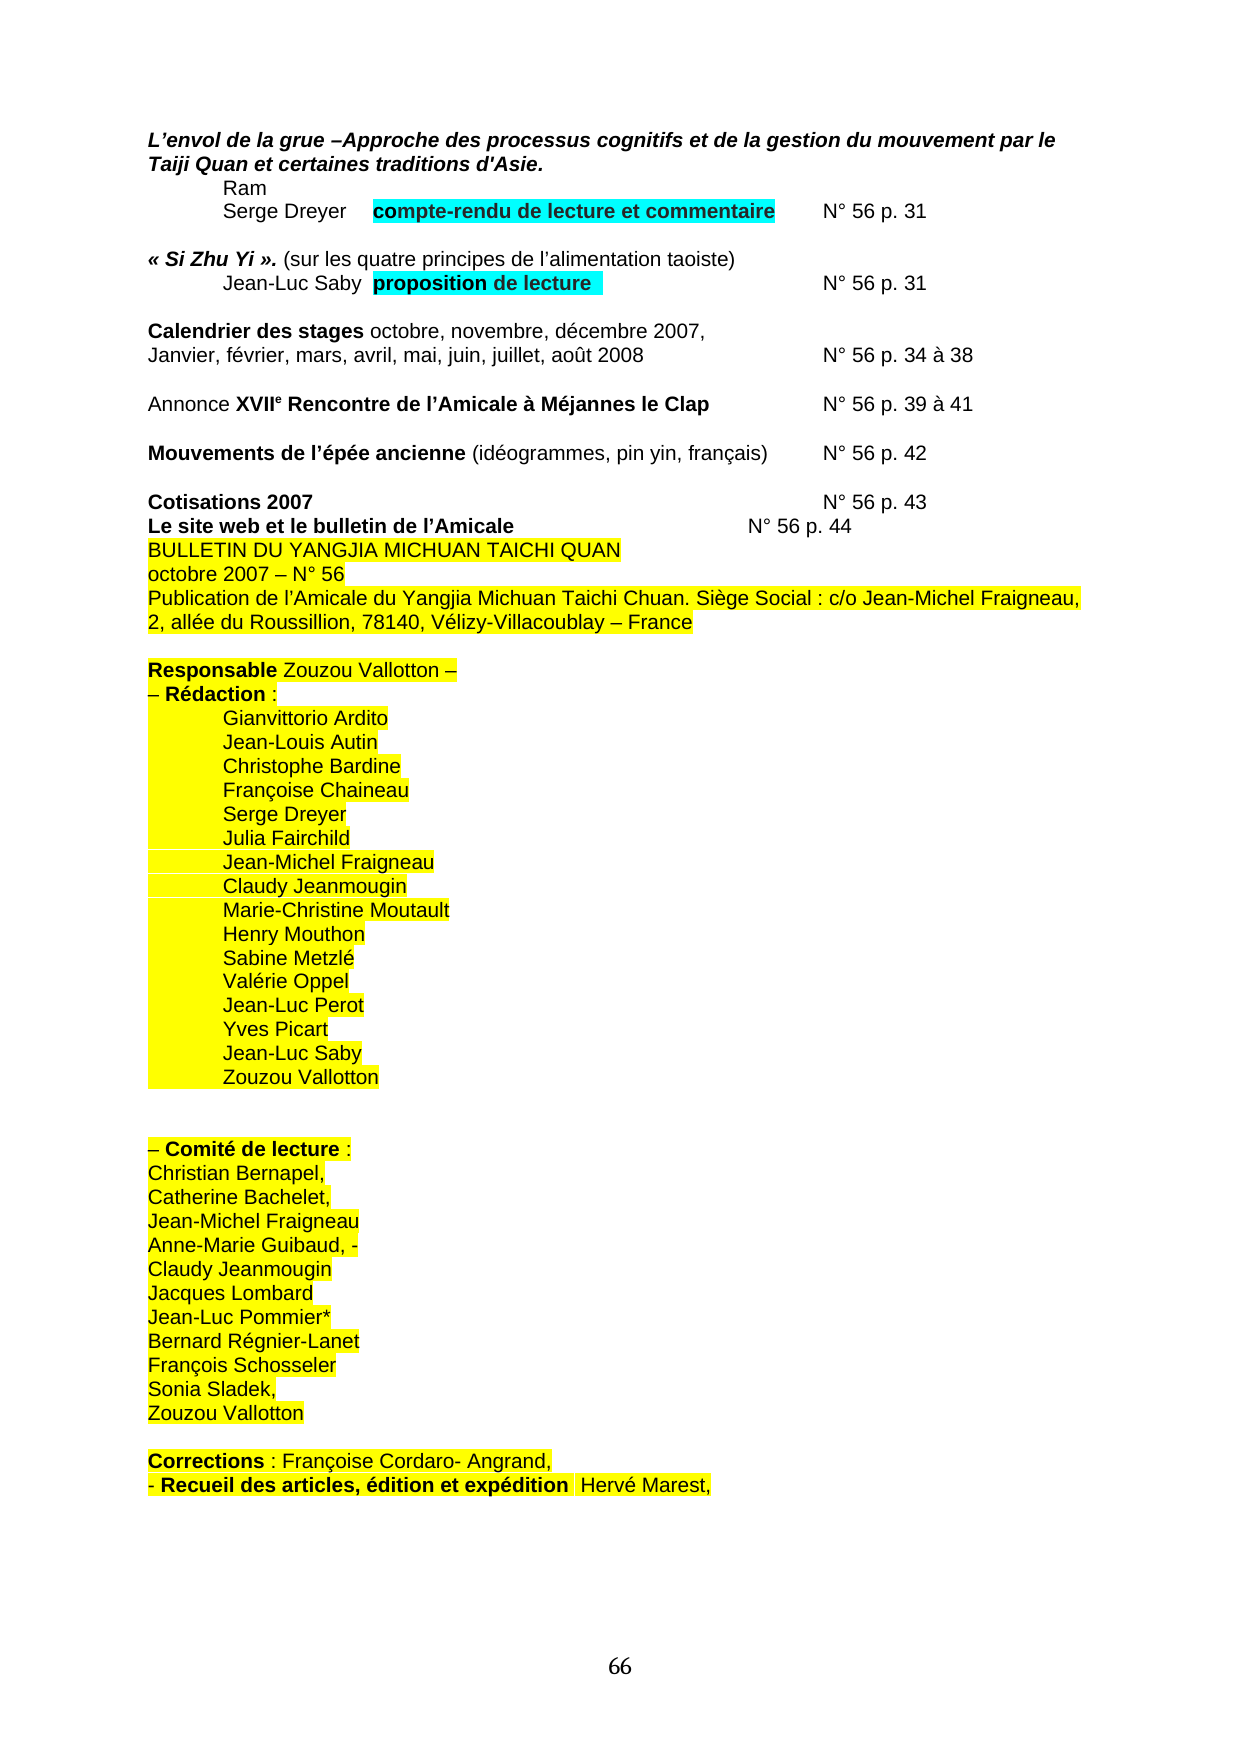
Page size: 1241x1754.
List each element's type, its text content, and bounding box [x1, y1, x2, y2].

subtitle Serge Dreyer compte-rendu de lecture et commentaire N° 56 p. 31 [148, 199, 1093, 223]
text Zouzou Vallotton [148, 1065, 1093, 1089]
text Sabine Metzlé [148, 945, 1093, 969]
text Claudy Jeanmougin [148, 873, 1093, 897]
text Jean-Luc Pommier* [148, 1305, 1093, 1329]
subtitle L’envol de la grue –Approche des processus cognitifs et de la gestion du mouvement par le [148, 127, 1093, 151]
text Claudy Jeanmougin [148, 1257, 1093, 1281]
text Jean-Michel Fraigneau [148, 849, 1093, 873]
text Christian Bernapel, [148, 1161, 1093, 1185]
text Serge Dreyer [148, 802, 1093, 826]
text Anne-Marie Guibaud, - [148, 1233, 1093, 1257]
text Zouzou Vallotton [148, 1401, 1093, 1424]
text Marie-Christine Moutault [148, 897, 1093, 921]
text Jean-Luc Perot [148, 993, 1093, 1017]
text BULLETIN DU YANGJIA MICHUAN TAICHI QUAN [148, 538, 1093, 562]
text Responsable Zouzou Vallotton – [148, 658, 1093, 682]
subtitle Ram [148, 175, 1093, 199]
text Jean-Michel Fraigneau [148, 1209, 1093, 1233]
text Gianvittorio Ardito [148, 706, 1093, 730]
subtitle Annonce XVIIe Rencontre de l’Amicale à Méjannes le Clap N° 56 p. 39 à 41 [148, 392, 1093, 416]
text - Recueil des articles, édition et expédition Hervé Marest, [148, 1472, 1093, 1496]
text Publication de l’Amicale du Yangjia Michuan Taichi Chuan. Siège Social : c/o Jean-Michel Fraigneau, [148, 586, 1093, 610]
text Françoise Chaineau [148, 778, 1093, 802]
text Julia Fairchild [148, 826, 1093, 849]
text Christophe Bardine [148, 754, 1093, 778]
text Jacques Lombard [148, 1281, 1093, 1305]
text Catherine Bachelet, [148, 1185, 1093, 1209]
text octobre 2007 – N° 56 [148, 562, 1093, 586]
text – Comité de lecture : [148, 1137, 1093, 1161]
text Sonia Sladek, [148, 1377, 1093, 1401]
subtitle Mouvements de l’épée ancienne (idéogrammes, pin yin, français) N° 56 p. 42 [148, 441, 1093, 465]
subtitle Janvier, février, mars, avril, mai, juin, juillet, août 2008 N° 56 p. 34 à 38 [148, 343, 1093, 367]
text Bernard Régnier-Lanet [148, 1329, 1093, 1353]
text Jean-Louis Autin [148, 730, 1093, 754]
text Corrections : Françoise Cordaro- Angrand, [148, 1448, 1093, 1472]
subtitle « Si Zhu Yi ». (sur les quatre principes de l’alimentation taoiste) [148, 247, 1093, 271]
text Valérie Oppel [148, 969, 1093, 993]
subtitle Taiji Quan et certaines traditions d'Asie. [148, 151, 1093, 175]
text 2, allée du Roussillion, 78140, Vélizy-Villacoublay – France [148, 610, 1093, 634]
text Jean-Luc Saby [148, 1041, 1093, 1065]
text Yves Picart [148, 1017, 1093, 1041]
subtitle Calendrier des stages octobre, novembre, décembre 2007, [148, 319, 1093, 343]
text François Schosseler [148, 1353, 1093, 1377]
subtitle Le site web et le bulletin de l’Amicale N° 56 p. 44 [148, 514, 1093, 538]
subtitle Cotisations 2007 N° 56 p. 43 [148, 489, 1093, 513]
text – Rédaction : [148, 682, 1093, 706]
subtitle Jean-Luc Saby proposition de lecture N° 56 p. 31 [148, 271, 1093, 295]
text Henry Mouthon [148, 921, 1093, 945]
